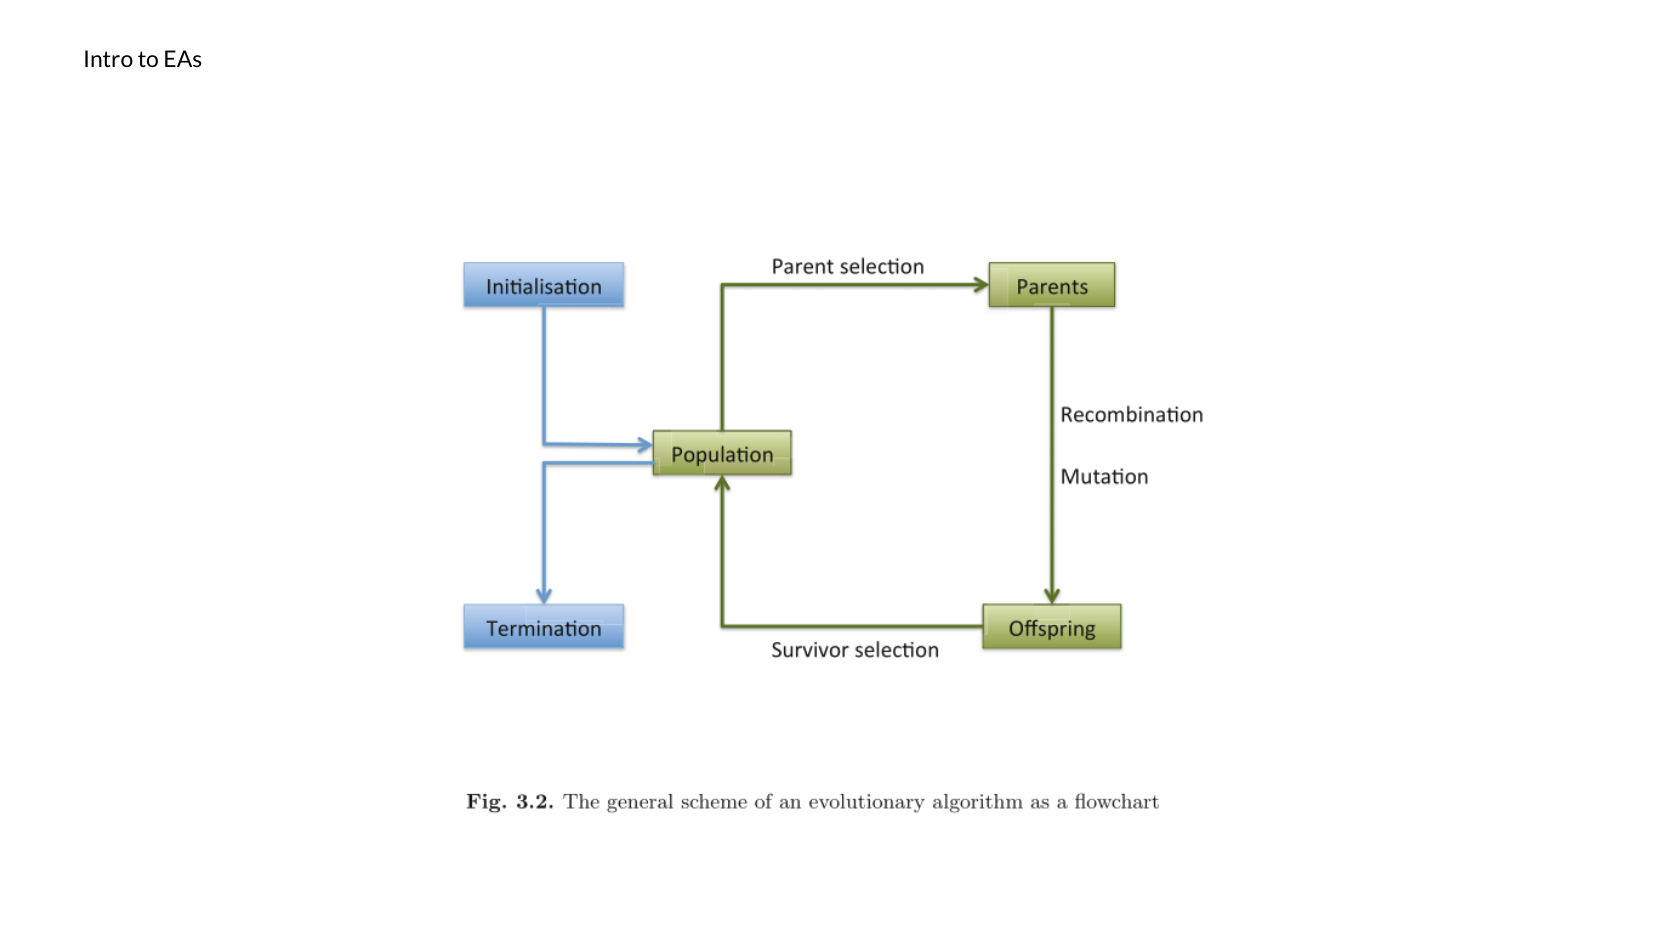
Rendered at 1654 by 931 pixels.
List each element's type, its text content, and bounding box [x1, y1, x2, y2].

title Intro to EAs [83, 0, 1571, 119]
picture [437, 216, 1216, 839]
